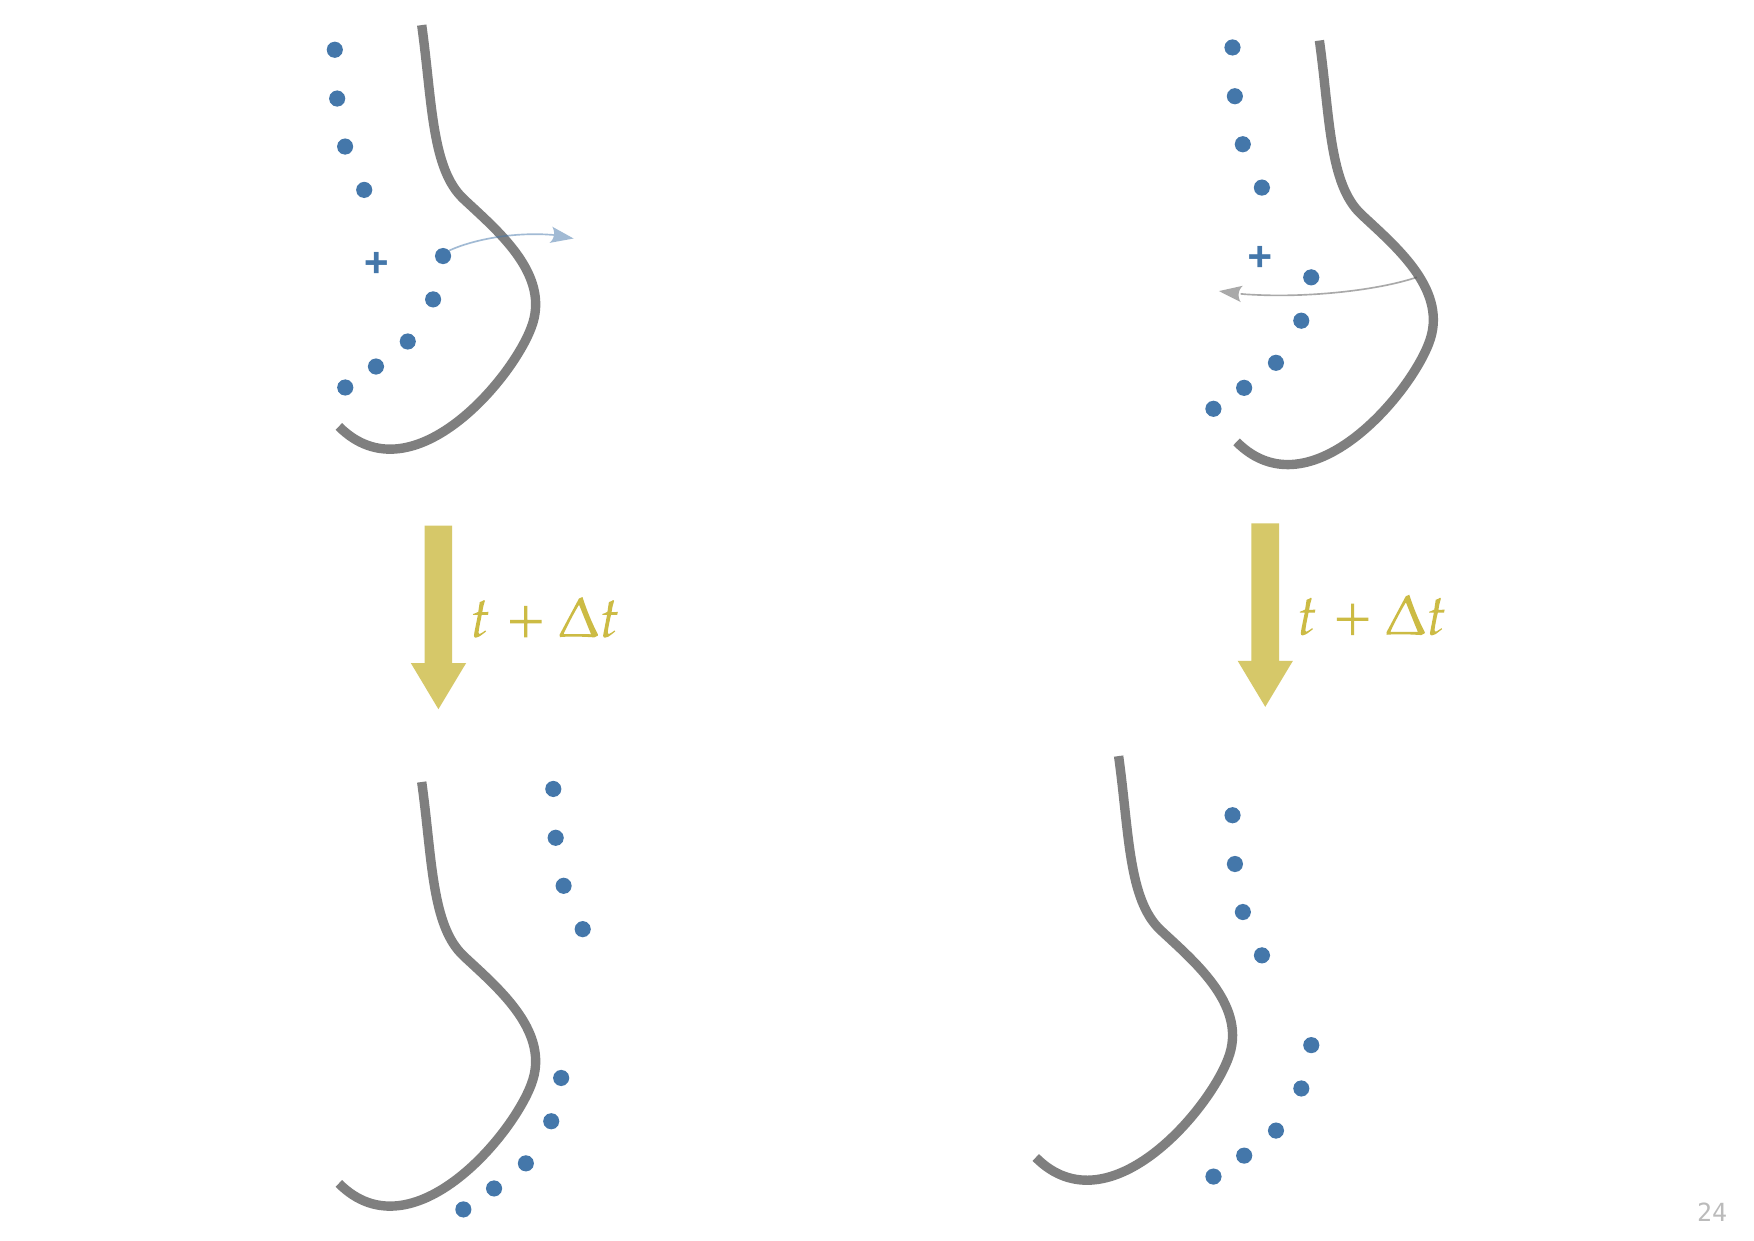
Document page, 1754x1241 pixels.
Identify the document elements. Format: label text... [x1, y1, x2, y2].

text_box + [1232, 218, 1289, 278]
text_box [337, 379, 354, 396]
text_box [555, 877, 572, 894]
text_box + [349, 224, 406, 284]
text_box [1226, 855, 1244, 873]
text_box [399, 333, 416, 350]
text_box [472, 600, 489, 638]
text_box [1293, 1080, 1310, 1097]
text_box [337, 138, 354, 155]
text_box [1234, 136, 1251, 153]
text_box [1205, 400, 1222, 417]
text_box [434, 247, 452, 265]
text_box [553, 1069, 570, 1087]
text_box [1336, 603, 1369, 636]
text_box [326, 41, 343, 58]
text_box [510, 605, 542, 638]
text_box [1253, 179, 1271, 196]
text_box [1299, 597, 1316, 636]
text_box [1226, 88, 1243, 105]
text_box [1205, 1168, 1222, 1185]
text_box [1224, 807, 1241, 824]
text_box [547, 829, 564, 846]
text_box [410, 525, 467, 710]
text_box [1303, 1037, 1320, 1054]
text_box [559, 597, 598, 638]
text_box [1293, 312, 1310, 329]
text_box [1236, 379, 1253, 396]
text_box [543, 1113, 560, 1130]
text_box [602, 600, 618, 638]
text_box [545, 780, 562, 798]
text_box [517, 1155, 534, 1172]
text_box [1237, 523, 1293, 707]
text_box [574, 921, 591, 938]
text_box [1386, 594, 1425, 636]
text_box [1429, 597, 1445, 636]
text_box [1253, 947, 1271, 964]
text_box [485, 1180, 503, 1197]
text_box [1224, 39, 1241, 56]
text_box [367, 358, 385, 375]
text_box [329, 90, 346, 107]
text_box [455, 1201, 472, 1218]
text_box [356, 181, 373, 199]
text_box [425, 291, 442, 308]
text_box [1236, 1147, 1253, 1164]
text_box [1234, 903, 1251, 921]
text_box [1303, 269, 1320, 286]
text_box [1267, 354, 1285, 371]
text_box [1267, 1122, 1285, 1139]
